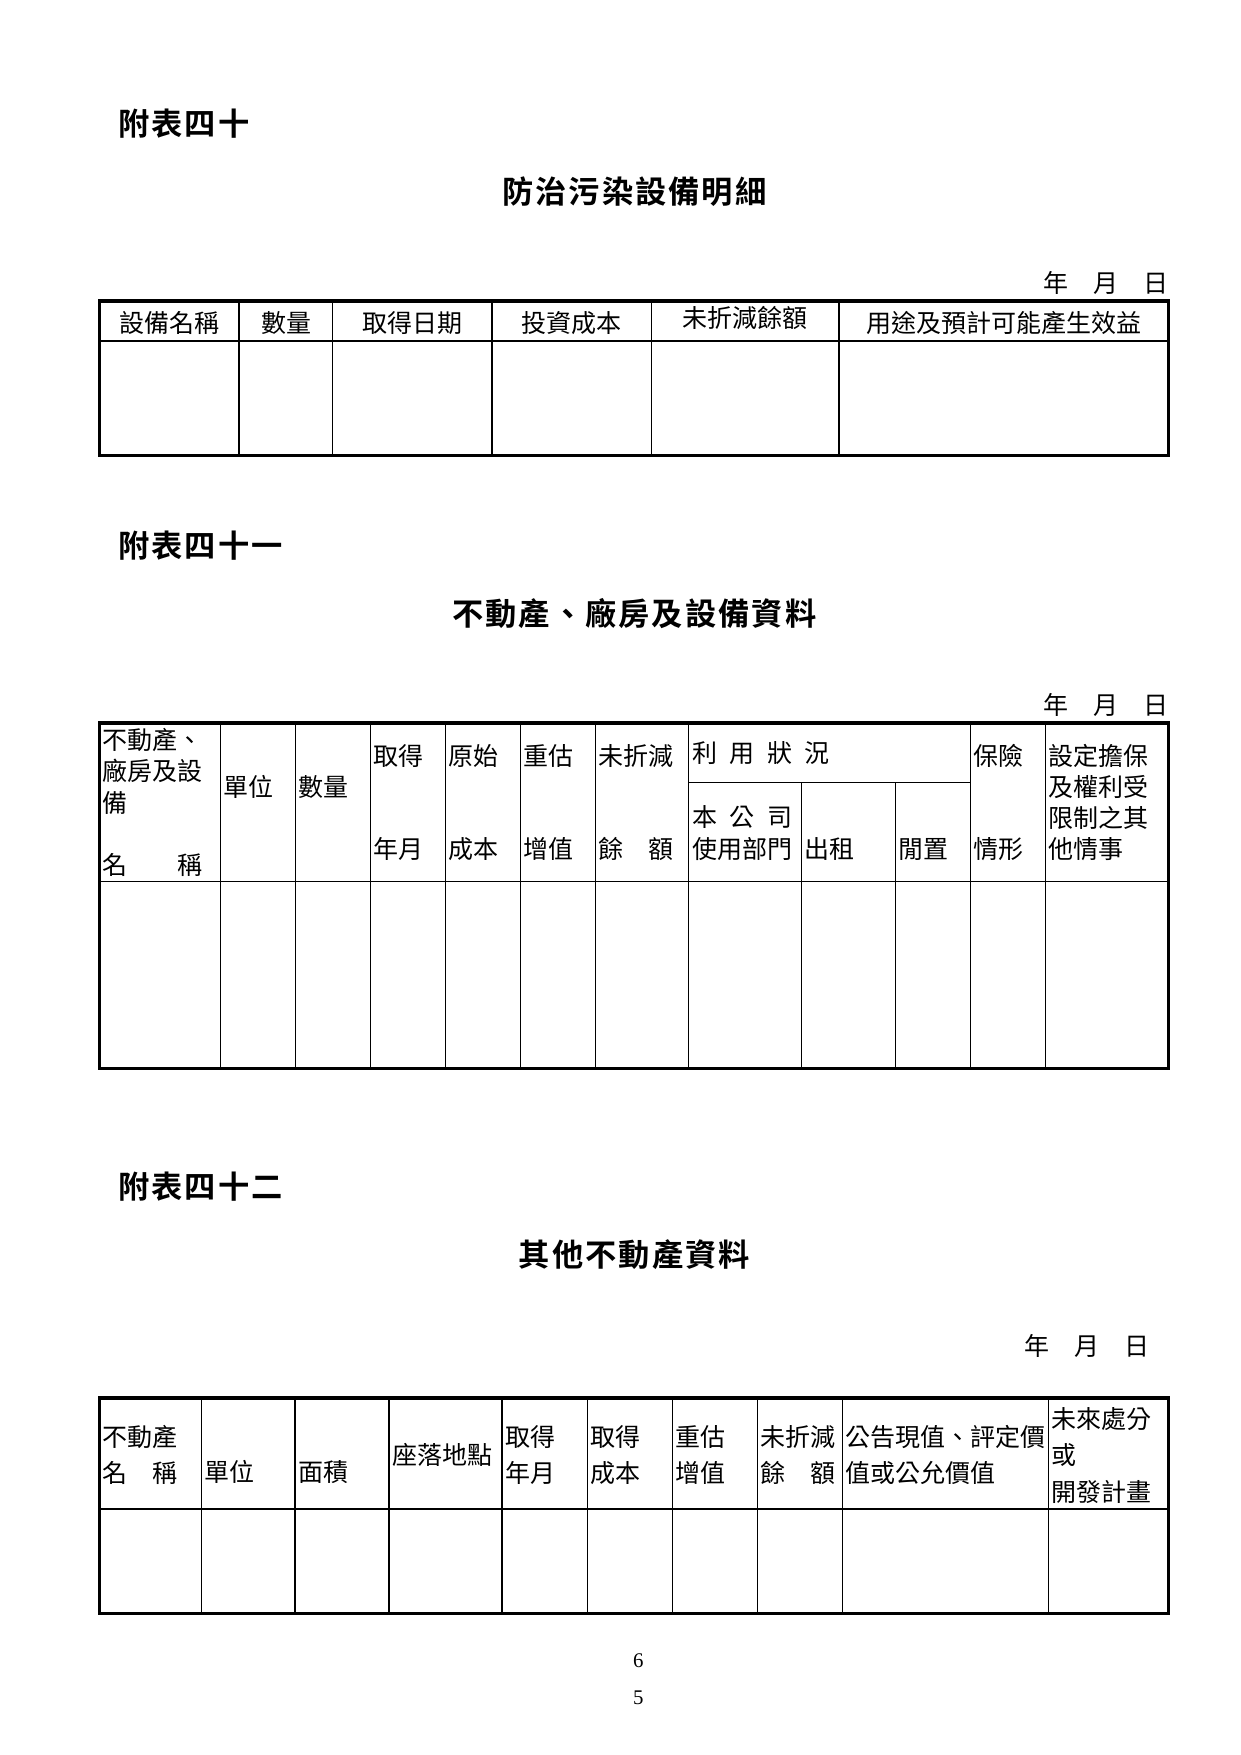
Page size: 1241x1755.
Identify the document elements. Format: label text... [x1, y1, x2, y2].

table_header 取得 年月 [503, 1400, 587, 1508]
table_cell [758, 1510, 842, 1612]
table_cell [101, 882, 220, 1067]
table_header 面積 [296, 1400, 388, 1508]
table_cell [521, 882, 595, 1067]
table_cell [493, 342, 651, 454]
table_cell [296, 882, 370, 1067]
table_header 未折減 餘 額 [758, 1400, 842, 1508]
table_header 設定擔保 及權利受 限制之其 他情事 [1046, 725, 1167, 881]
table_header 重估 增值 [673, 1400, 757, 1508]
table_cell [596, 882, 688, 1067]
table_header 原始 成本 [446, 725, 520, 881]
text 防治污染設備明細 [118, 167, 1150, 212]
table_cell [1046, 882, 1167, 1067]
table_cell [652, 342, 838, 454]
table_header 取得 年月 [371, 725, 445, 881]
table_header 未來處分或 開發計畫 [1049, 1400, 1167, 1508]
table_header 保險 情形 [971, 725, 1045, 881]
text 其他不動產資料 [118, 1230, 1150, 1275]
table_cell [240, 342, 332, 454]
table_cell [802, 882, 895, 1067]
table_cell [673, 1510, 757, 1612]
table_cell [371, 882, 445, 1067]
table_cell [503, 1510, 587, 1612]
table_header 投資成本 [493, 303, 651, 340]
table_header 數量 [296, 725, 370, 881]
table_cell 本 公 司 使用部門 [689, 783, 801, 881]
table_cell [296, 1510, 388, 1612]
table_header 利 用 狀 況 [689, 725, 970, 782]
table_cell [843, 1510, 1048, 1612]
table_header 取得 成本 [588, 1400, 672, 1508]
table_cell [202, 1510, 294, 1612]
table_cell [689, 882, 801, 1067]
table_cell 出租 [802, 783, 895, 881]
table_cell [446, 882, 520, 1067]
table_header 公告現值、評定價值或公允價值 [843, 1400, 1048, 1508]
table_cell [588, 1510, 672, 1612]
text 附表四十 [118, 99, 1150, 144]
text 年 月 日 [118, 1326, 1149, 1362]
table_header 不動產 名 稱 [101, 1400, 201, 1508]
table_header 座落地點 [390, 1400, 501, 1508]
table_cell [390, 1510, 501, 1612]
text 年 月 日 [118, 263, 1168, 299]
table_cell [971, 882, 1045, 1067]
table_cell 閒置 [896, 783, 970, 881]
text 年 月 日 [118, 685, 1168, 721]
table_header 取得日期 [333, 303, 491, 340]
table_header 未折減餘額 [652, 303, 838, 340]
table_cell [101, 1510, 201, 1612]
text 不動產、廠房及設備資料 [118, 589, 1150, 634]
table_header 單位 [221, 725, 295, 881]
table_cell [896, 882, 970, 1067]
table_header 不動產、廠房及設備 名 稱 [101, 725, 220, 881]
table_cell [1049, 1510, 1167, 1612]
table_header 重估 增值 [521, 725, 595, 881]
text 附表四十二 [118, 1162, 1150, 1207]
table_header 設備名稱 [101, 303, 238, 340]
table_cell [221, 882, 295, 1067]
text 附表四十一 [118, 521, 1150, 566]
table_cell [333, 342, 491, 454]
table_cell [840, 342, 1167, 454]
table_header 數量 [240, 303, 332, 340]
table_header 單位 [202, 1400, 294, 1508]
table_header 未折減 餘 額 [596, 725, 688, 881]
table_cell [101, 342, 238, 454]
table_header 用途及預計可能產生效益 [840, 303, 1167, 340]
